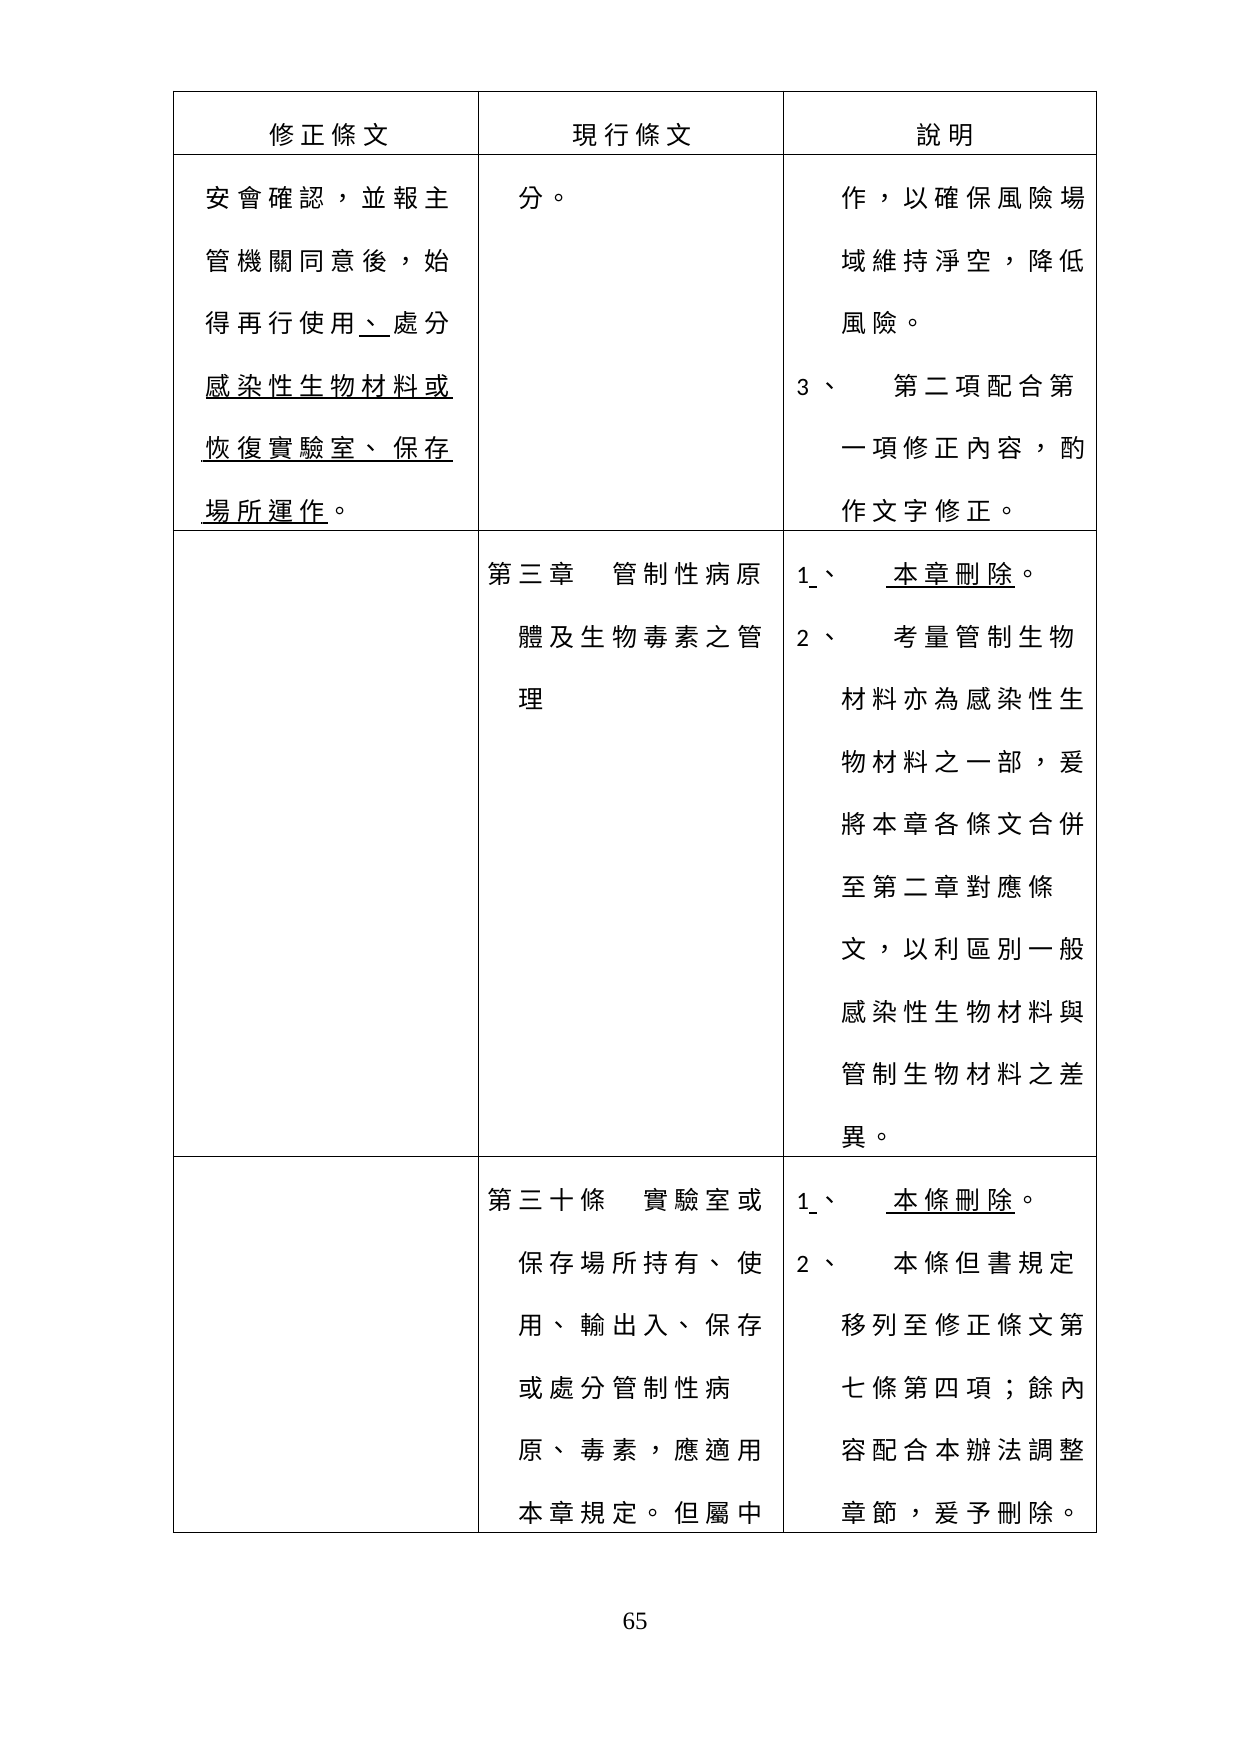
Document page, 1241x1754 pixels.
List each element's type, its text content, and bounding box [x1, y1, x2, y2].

table_cell 分。 [479, 155, 783, 530]
table_cell 第三章 管制性病原體及生物毒素之管理 [479, 531, 783, 1156]
table_cell 本條刪除。 本條但書規定移列至修正條文第七條第四項；餘內容配合本辦法調整章節，爰予刪除。 [784, 1157, 1096, 1532]
table_header 現行條文 [479, 92, 783, 154]
table_cell [174, 531, 478, 1156]
table_cell 作，以確保風險場域維持淨空，降低風險。 第二項配合第一項修正內容，酌作文字修正。 [784, 155, 1096, 530]
table_cell 安會確認，並報主管機關同意後，始得再行使用、處分感染性生物材料或恢復實驗室、保存場所運作。 [174, 155, 478, 530]
table_cell 第三十條 實驗室或保存場所持有、使用、輸出入、保存或處分管制性病原、毒素，應適用本章規定。但屬中 [479, 1157, 783, 1532]
table_header 修正條文 [174, 92, 478, 154]
table_header 說明 [784, 92, 1096, 154]
table_cell 本章刪除。 考量管制生物材料亦為感染性生物材料之一部，爰將本章各條文合併至第二章對應條文，以利區別一般感染性生物材料與管制生物材料之差異。 [784, 531, 1096, 1156]
table_cell [174, 1157, 478, 1532]
